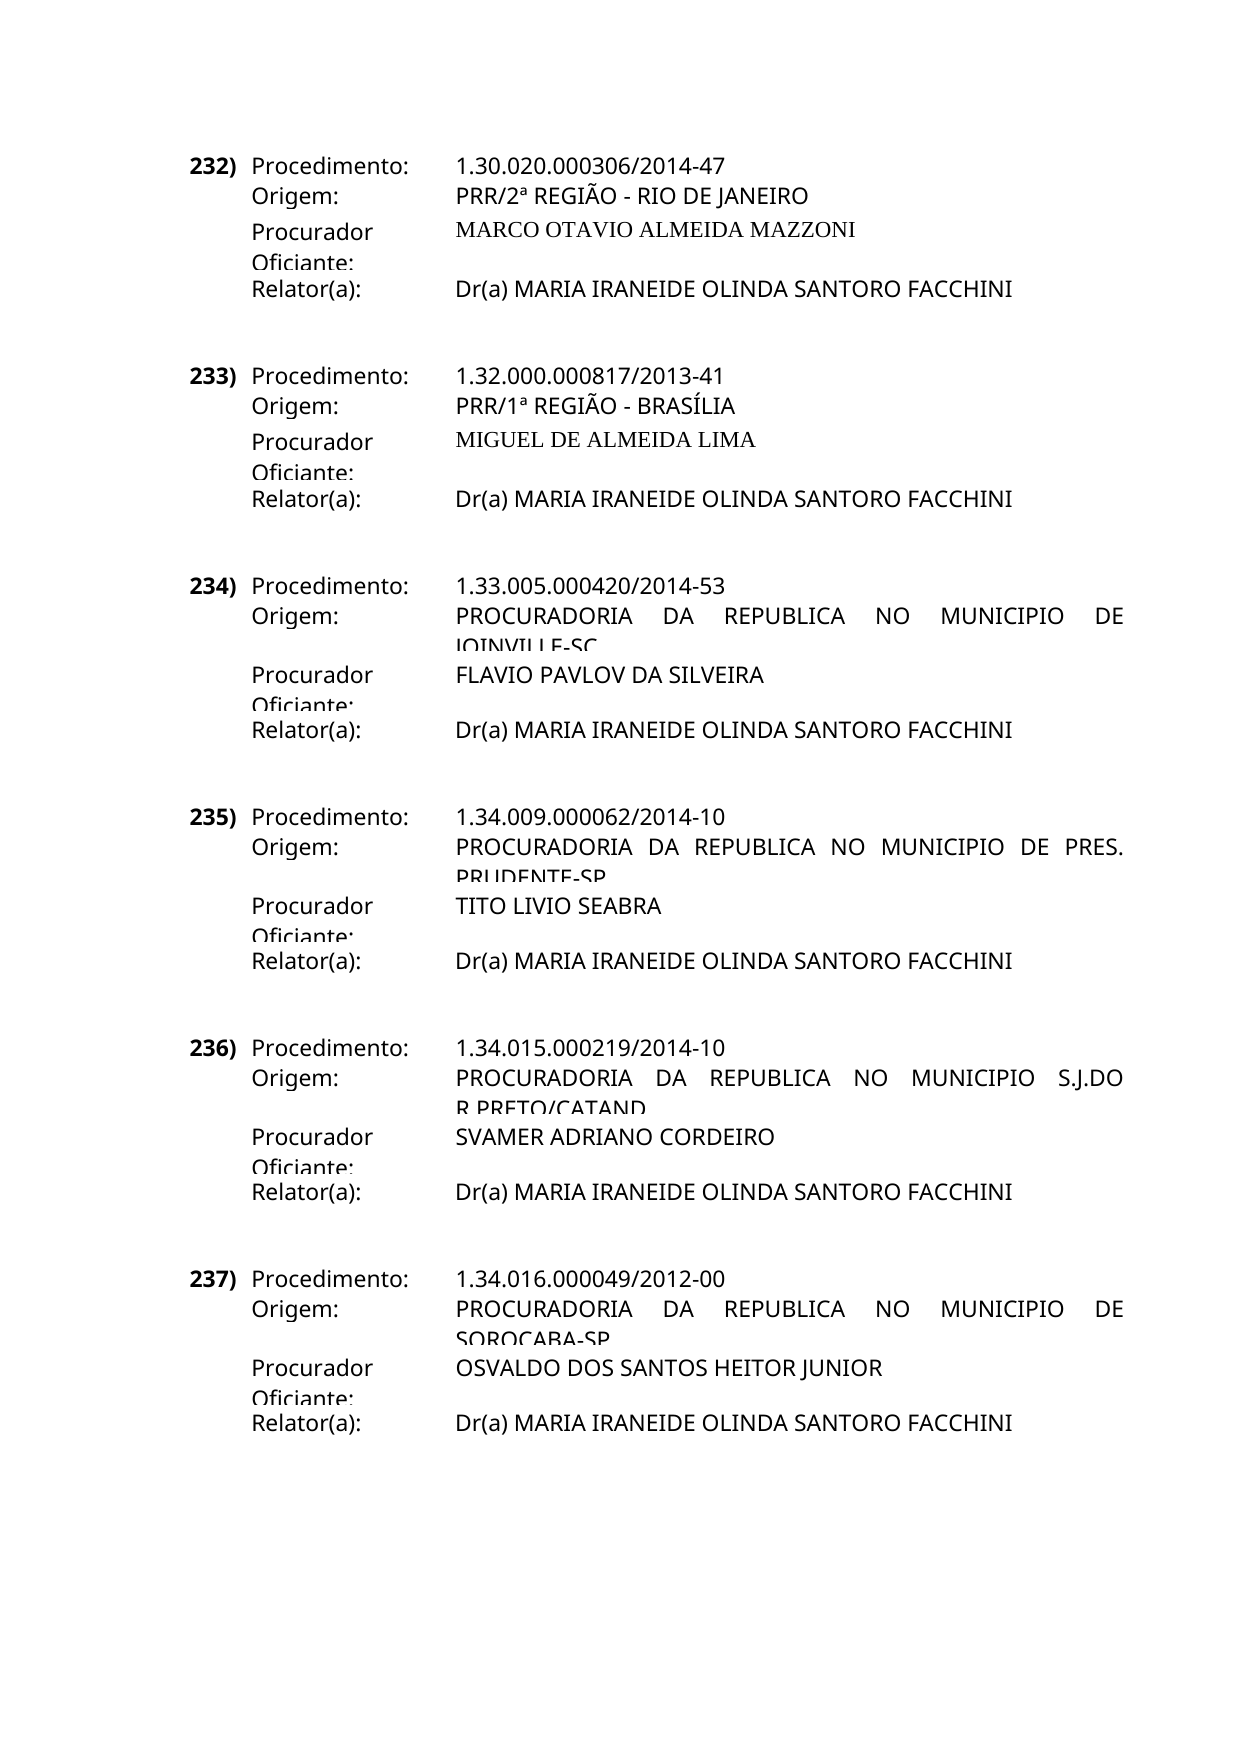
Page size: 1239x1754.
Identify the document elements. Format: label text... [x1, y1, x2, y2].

table_cell [0, 360, 189, 388]
table_cell [189, 1206, 251, 1263]
table_cell [1125, 1263, 1239, 1292]
table_cell [0, 209, 189, 216]
table_cell Procedimento: [251, 360, 455, 388]
table_cell Procedimento: [251, 1263, 455, 1292]
table_cell [189, 1293, 251, 1322]
table_cell [189, 882, 251, 889]
table_cell Procedimento: [251, 570, 455, 598]
table_cell 233) [189, 360, 251, 388]
table_cell [0, 390, 189, 418]
table_cell [251, 975, 455, 1032]
table_cell Procurador Oficiante: [251, 1352, 455, 1404]
table_cell [251, 1113, 455, 1121]
table_cell [1125, 150, 1239, 178]
table_cell [189, 419, 251, 426]
table_cell FLAVIO PAVLOV DA SILVEIRA [455, 659, 1124, 709]
table_cell 1.30.020.000306/2014-47 [455, 150, 1124, 178]
table_cell [1125, 744, 1239, 801]
table_cell [1125, 483, 1239, 513]
table_cell [0, 1263, 189, 1292]
table_cell [189, 273, 251, 303]
table_cell [189, 180, 251, 208]
table_cell [1125, 216, 1239, 270]
table_cell [251, 629, 455, 651]
table_cell [455, 1344, 1124, 1352]
table_cell SVAMER ADRIANO CORDEIRO [455, 1121, 1124, 1172]
table_cell [0, 659, 189, 709]
table_cell [1125, 1062, 1239, 1091]
table_cell [0, 513, 189, 570]
table_cell [1125, 426, 1239, 480]
table_cell [1125, 600, 1239, 628]
table_cell [1125, 714, 1239, 744]
table_cell [189, 209, 251, 216]
table_cell [1125, 831, 1239, 859]
table_cell Procurador Oficiante: [251, 426, 455, 480]
table_cell [0, 180, 189, 208]
table_cell [189, 1407, 251, 1437]
table_cell [0, 1293, 189, 1322]
table_cell [1125, 1206, 1239, 1263]
table_cell 1.33.005.000420/2014-53 [455, 570, 1124, 598]
table_cell [189, 629, 251, 651]
table_cell [1125, 1352, 1239, 1403]
table_cell [0, 1344, 189, 1352]
table_cell [251, 1344, 455, 1352]
table_cell Procurador Oficiante: [251, 890, 455, 942]
table_cell 1.34.009.000062/2014-10 [455, 801, 1124, 829]
table_cell [0, 629, 189, 651]
table_cell [1125, 360, 1239, 388]
table_cell [189, 975, 251, 1032]
table_cell [189, 860, 251, 882]
table_cell [0, 1113, 189, 1121]
table_header Dr(a) MARIA IRANEIDE OLINDA SANTORO FACCHINI [455, 1407, 1122, 1436]
table_cell [251, 860, 455, 882]
table_cell 236) [189, 1032, 251, 1061]
table_cell 1.34.016.000049/2012-00 [455, 1263, 1124, 1292]
table_cell Origem: [251, 390, 455, 418]
table_cell 237) [189, 1263, 251, 1292]
table_header Dr(a) MARIA IRANEIDE OLINDA SANTORO FACCHINI [455, 273, 1122, 302]
table_cell Origem: [251, 180, 455, 208]
table_cell [1125, 1344, 1239, 1352]
table_cell [0, 1176, 189, 1206]
table_cell [0, 419, 189, 426]
table_cell [189, 1121, 251, 1172]
table_cell [1125, 1407, 1239, 1437]
table_cell [0, 744, 189, 801]
table_cell [251, 513, 455, 570]
table_cell [251, 1322, 455, 1344]
table_cell Origem: [251, 831, 455, 859]
table_cell [189, 390, 251, 418]
table_cell [189, 483, 251, 513]
table_cell Origem: [251, 600, 455, 628]
table_cell [455, 651, 1124, 658]
table_cell [0, 714, 189, 744]
table_cell [251, 1206, 455, 1263]
table_cell [1125, 1176, 1239, 1206]
table_cell [1125, 860, 1239, 882]
table_cell [0, 890, 189, 941]
table_cell [189, 216, 251, 270]
table_cell [0, 975, 189, 1032]
table_cell [1125, 419, 1239, 426]
table_header Dr(a) MARIA IRANEIDE OLINDA SANTORO FACCHINI [455, 945, 1122, 974]
table_cell 235) [189, 801, 251, 829]
table_cell Procurador Oficiante: [251, 1121, 455, 1173]
table_cell Procedimento: [251, 150, 455, 178]
table_header [455, 0, 1124, 150]
table_cell Procedimento: [251, 1032, 455, 1061]
table_cell [0, 831, 189, 859]
table_cell [251, 882, 455, 889]
table_cell [189, 945, 251, 975]
table_cell [455, 1206, 1124, 1263]
table_cell TITO LIVIO SEABRA [455, 890, 1124, 941]
table_header Relator(a): [251, 945, 455, 974]
table_cell [1125, 1113, 1239, 1121]
table_cell [0, 1091, 189, 1113]
table_cell [0, 570, 189, 598]
table_cell 234) [189, 570, 251, 598]
table_cell [189, 1352, 251, 1403]
table_cell PROCURADORIA DA REPUBLICA NO MUNICIPIO DE PRES. PRUDENTE-SP [455, 831, 1124, 882]
table_cell [1125, 273, 1239, 303]
table_cell [0, 483, 189, 513]
table_cell [189, 1176, 251, 1206]
table_cell [0, 1032, 189, 1061]
table_cell [251, 744, 455, 801]
table_cell [0, 1121, 189, 1172]
table_cell [455, 1113, 1124, 1121]
table_cell [1125, 882, 1239, 889]
table_header Dr(a) MARIA IRANEIDE OLINDA SANTORO FACCHINI [455, 1176, 1122, 1205]
table_cell [1125, 513, 1239, 570]
table_cell [1125, 1091, 1239, 1113]
table_cell [0, 426, 189, 480]
table_cell [1125, 390, 1239, 418]
table_cell [189, 890, 251, 941]
table_cell [1125, 890, 1239, 941]
table_cell [0, 1352, 189, 1403]
table_cell [455, 419, 1124, 426]
table_cell [1125, 209, 1239, 216]
table_cell [1125, 651, 1239, 658]
table_cell [0, 882, 189, 889]
table_cell [189, 600, 251, 628]
table_cell [251, 651, 455, 658]
table_cell [189, 1091, 251, 1113]
table_cell [189, 1062, 251, 1091]
table_header Relator(a): [251, 1407, 455, 1436]
table_cell Procurador Oficiante: [251, 659, 455, 711]
table_cell [1125, 570, 1239, 598]
table_cell [0, 216, 189, 270]
table_cell 1.34.015.000219/2014-10 [455, 1032, 1124, 1061]
table_cell [455, 744, 1124, 801]
table_cell [1125, 1121, 1239, 1172]
table_cell [455, 303, 1124, 360]
table_cell [0, 1062, 189, 1091]
table_cell 1.32.000.000817/2013-41 [455, 360, 1124, 388]
table_cell [1125, 303, 1239, 360]
table_cell MARCO OTAVIO ALMEIDA MAZZONI [455, 216, 1124, 270]
table_header Dr(a) MARIA IRANEIDE OLINDA SANTORO FACCHINI [455, 714, 1122, 743]
table_cell [189, 1113, 251, 1121]
table_cell Origem: [251, 1293, 455, 1322]
table_cell [0, 1407, 189, 1437]
table_cell [189, 1344, 251, 1352]
table_cell [1125, 975, 1239, 1032]
table_cell PRR/2ª REGIÃO - RIO DE JANEIRO [455, 180, 1124, 208]
table_cell PROCURADORIA DA REPUBLICA NO MUNICIPIO S.J.DO R.PRETO/CATAND [455, 1062, 1124, 1113]
table_cell [0, 1206, 189, 1263]
table_cell [189, 303, 251, 360]
table_cell PRR/1ª REGIÃO - BRASÍLIA [455, 390, 1124, 418]
table_header [251, 0, 455, 150]
table_cell [0, 600, 189, 628]
table_cell [189, 426, 251, 480]
table_cell [189, 651, 251, 658]
table_cell [455, 513, 1124, 570]
table_cell [189, 1322, 251, 1344]
table_cell Procurador Oficiante: [251, 216, 455, 270]
table_cell OSVALDO DOS SANTOS HEITOR JUNIOR [455, 1352, 1124, 1403]
table_cell [189, 513, 251, 570]
table_cell [455, 975, 1124, 1032]
table_cell [0, 150, 189, 178]
table_cell MIGUEL DE ALMEIDA LIMA [455, 426, 1124, 480]
table_header [0, 0, 189, 150]
table_cell [189, 659, 251, 709]
table_cell [0, 860, 189, 882]
table_cell [251, 419, 455, 426]
table_cell [0, 303, 189, 360]
table_cell [189, 831, 251, 859]
table_cell [1125, 1032, 1239, 1061]
table_cell [251, 1091, 455, 1113]
table_cell PROCURADORIA DA REPUBLICA NO MUNICIPIO DE SOROCABA-SP [455, 1293, 1124, 1344]
table_cell Procedimento: [251, 801, 455, 829]
table_cell [1125, 659, 1239, 709]
table_header Dr(a) MARIA IRANEIDE OLINDA SANTORO FACCHINI [455, 483, 1122, 512]
table_cell [1125, 945, 1239, 975]
table_cell [0, 801, 189, 829]
table_cell Origem: [251, 1062, 455, 1091]
table_header Relator(a): [251, 714, 455, 743]
table_cell [1125, 629, 1239, 651]
table_cell [1125, 1293, 1239, 1322]
table_header Relator(a): [251, 273, 455, 302]
table_cell [455, 209, 1124, 216]
table_header [1125, 0, 1239, 150]
table_cell PROCURADORIA DA REPUBLICA NO MUNICIPIO DE JOINVILLE-SC [455, 600, 1124, 651]
table_cell [251, 209, 455, 216]
table_cell [0, 945, 189, 975]
table_cell [0, 1322, 189, 1344]
table_cell [455, 882, 1124, 889]
table_cell [1125, 180, 1239, 208]
table_header [189, 0, 251, 150]
table_cell [0, 651, 189, 658]
table_cell [251, 303, 455, 360]
table_cell [189, 744, 251, 801]
table_cell [1125, 801, 1239, 829]
table_cell 232) [189, 150, 251, 178]
table_cell [1125, 1322, 1239, 1344]
table_cell [189, 714, 251, 744]
table_header Relator(a): [251, 483, 455, 512]
table_header Relator(a): [251, 1176, 455, 1205]
table_cell [0, 273, 189, 303]
